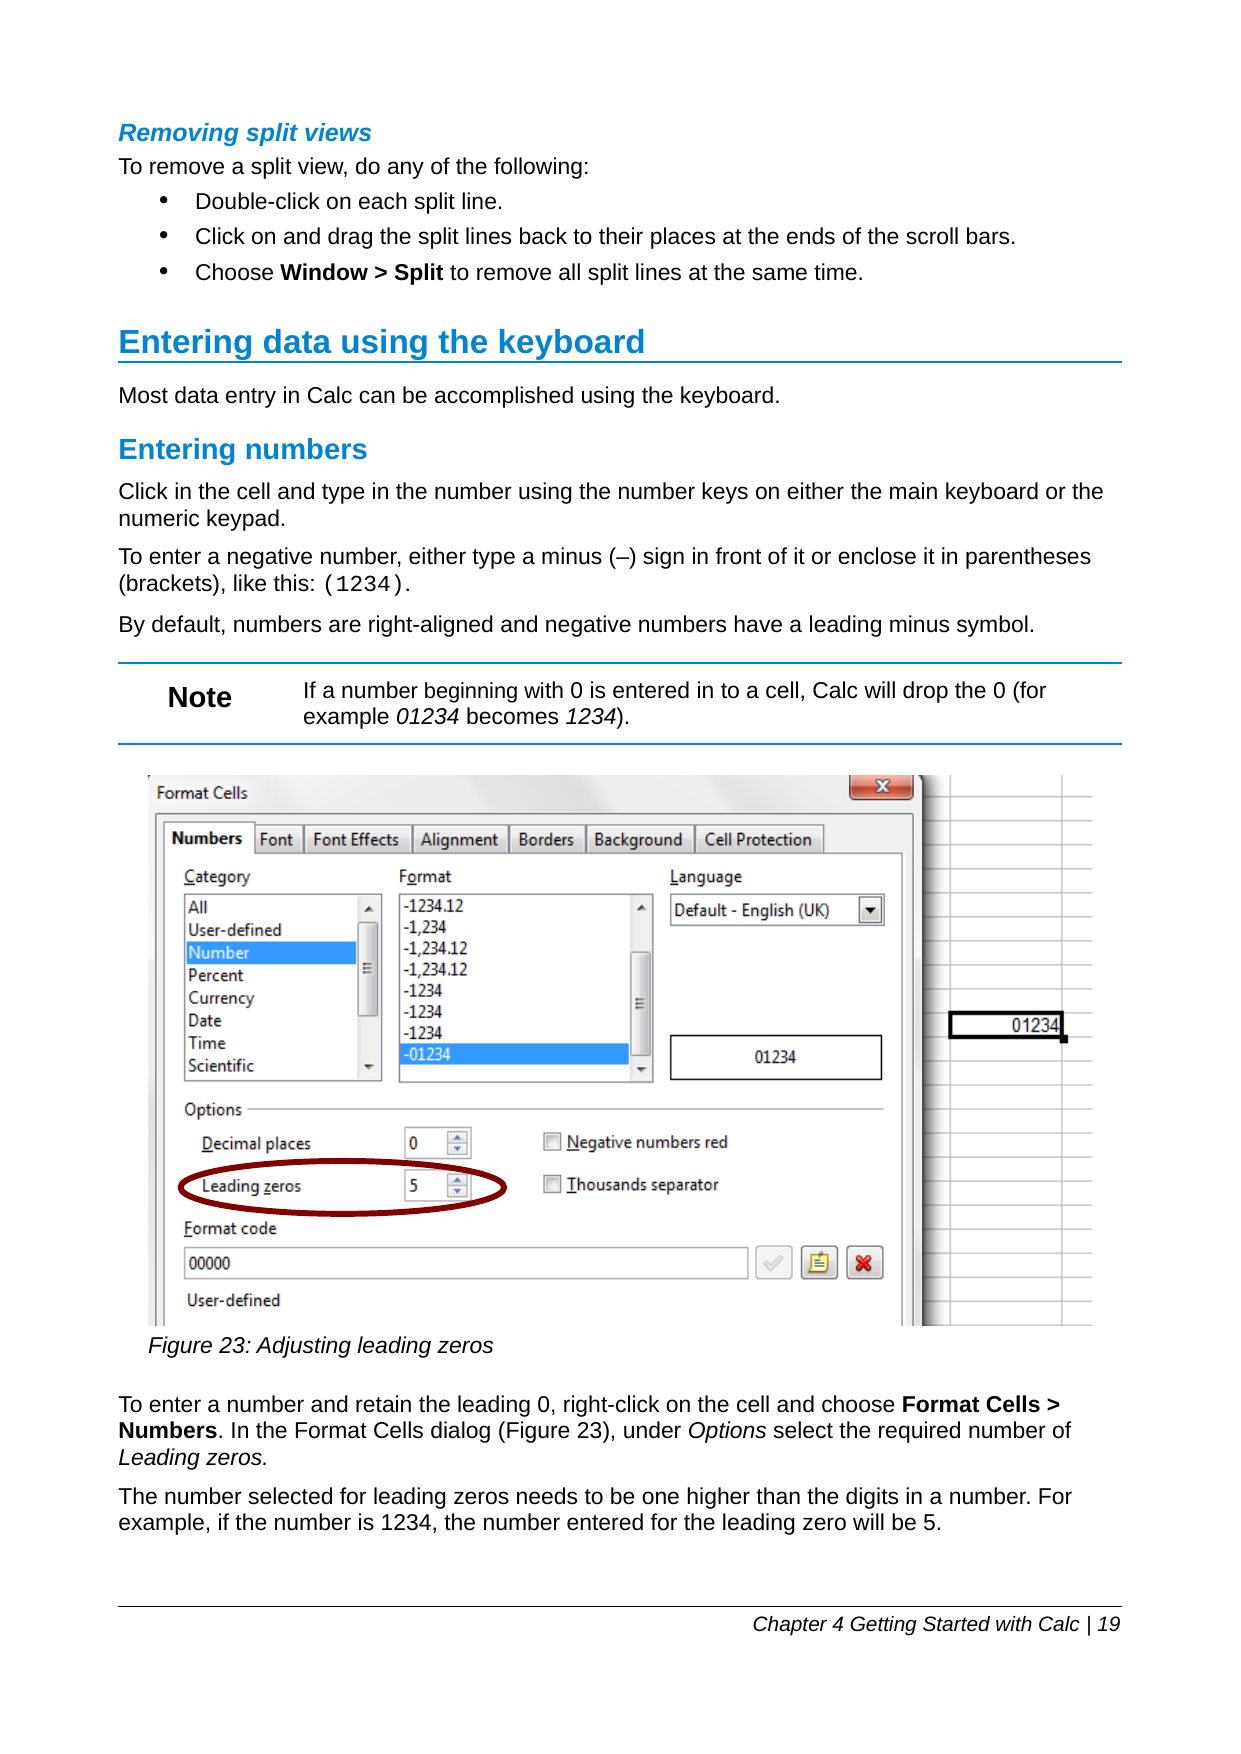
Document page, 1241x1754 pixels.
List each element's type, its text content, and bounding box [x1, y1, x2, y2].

list To remove a split view, do any of the following: [118, 153, 1122, 180]
picture [147, 775, 1093, 1326]
table_header If a number beginning with 0 is entered in to a cell, Calc will drop the 0 (for example 01234 becomes 1234). [281, 664, 1122, 743]
table_header Note [118, 664, 281, 743]
subtitle Entering data using the keyboard [118, 322, 1122, 361]
text To enter a negative number, either type a minus (–) sign in front of it or enclose it in parentheses (brackets), like this: (1234). [118, 543, 1122, 598]
text Figure 83: Adjusting leading zeros [148, 1332, 1092, 1358]
list Double-click on each split line. [156, 186, 1122, 215]
text Most data entry in Calc can be accomplished using the keyboard. [118, 382, 1122, 408]
text To enter a number and retain the leading 0, right-click on the cell and choose Format Cells > Numbers. In the Format Cells dialog (Figure 83), under Options select the required number of Leading zeros. [118, 1391, 1122, 1470]
subtitle Entering numbers [118, 432, 1122, 466]
list Click on and drag the split lines back to their places at the ends of the scroll bars. [156, 222, 1122, 251]
list Choose Window > Split to remove all split lines at the same time. [156, 257, 1128, 286]
text The number selected for leading zeros needs to be one higher than the digits in a number. For example, if the number is 1234, the number entered for the leading zero will be 5. [118, 1483, 1122, 1535]
subtitle Removing split views [118, 118, 1122, 147]
text Click in the cell and type in the number using the number keys on either the main keyboard or the numeric keypad. [118, 478, 1122, 531]
text By default, numbers are right-aligned and negative numbers have a leading minus symbol. [118, 611, 1122, 637]
